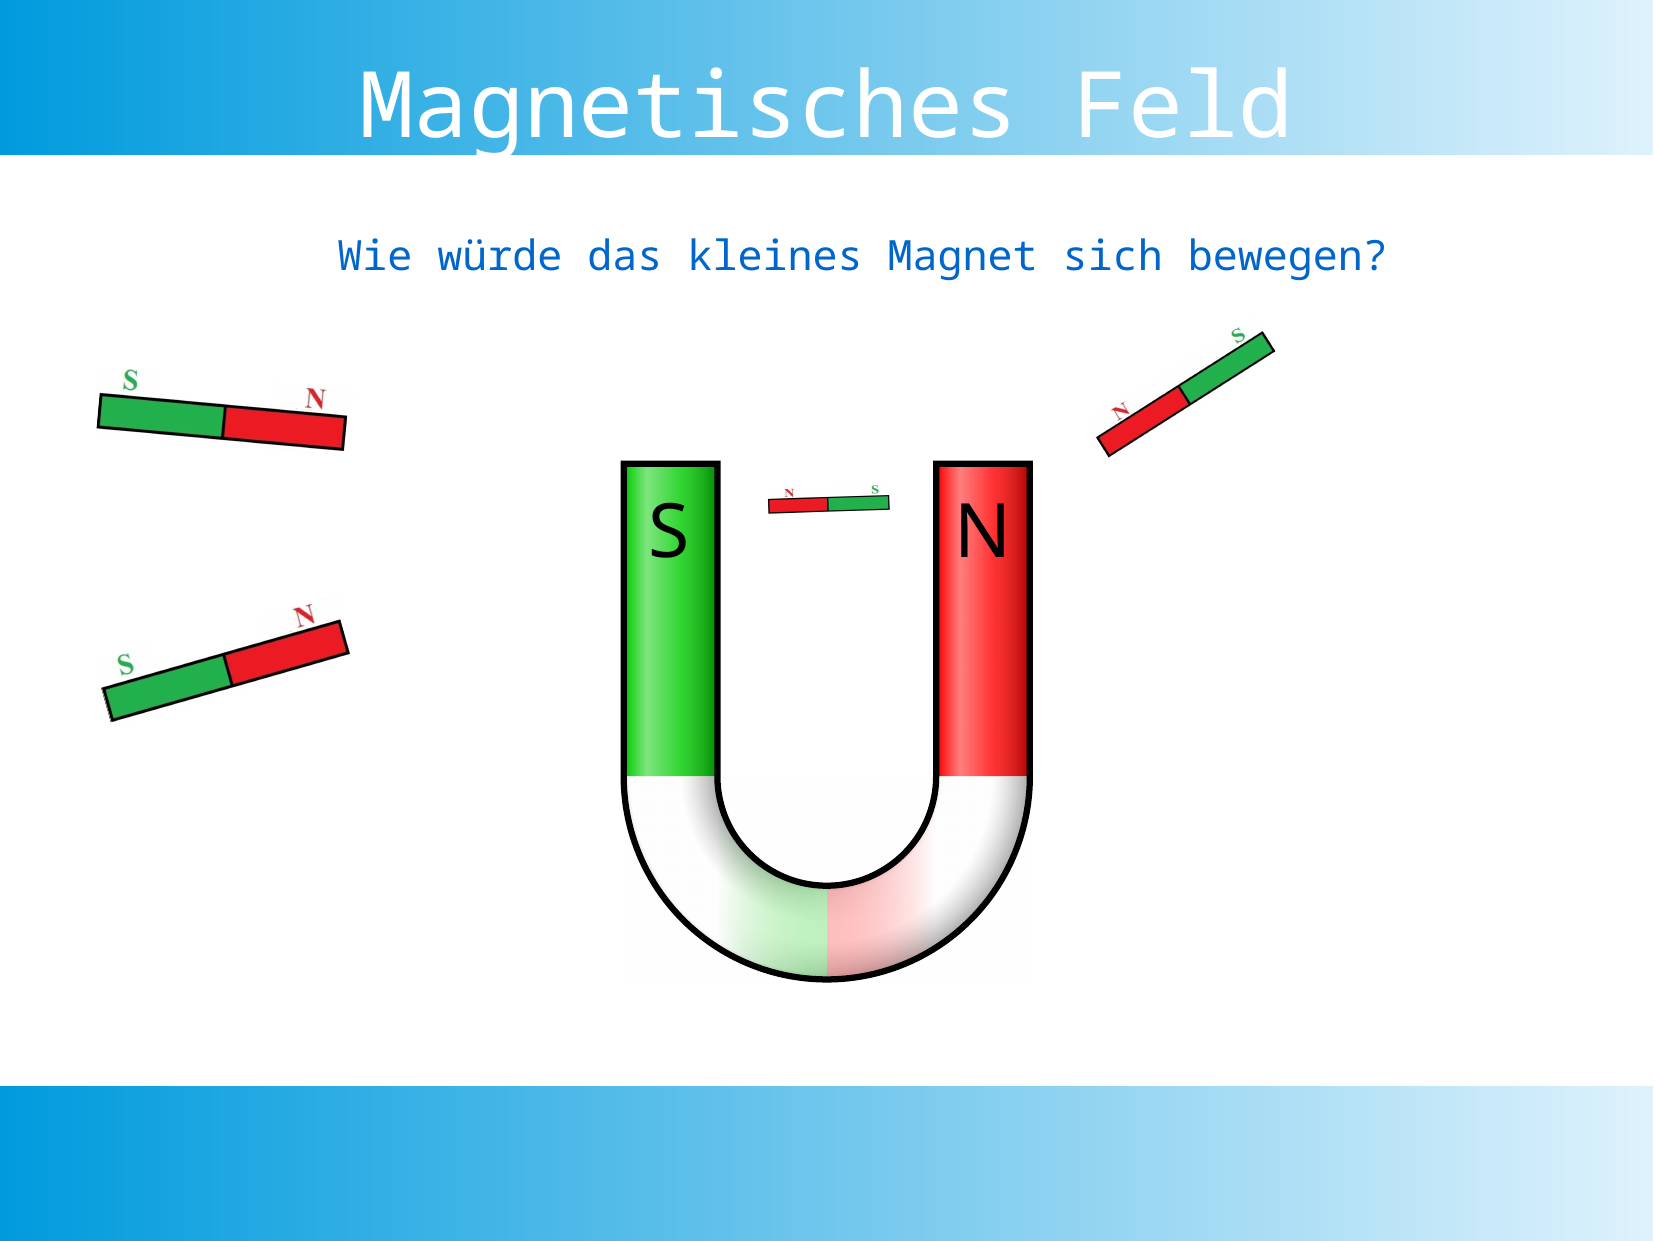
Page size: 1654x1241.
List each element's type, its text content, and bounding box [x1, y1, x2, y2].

picture [95, 366, 355, 457]
picture [357, 150, 1297, 1090]
list Wie würde das kleines Magnet sich bewegen? [1297, 225, 1571, 945]
list Wie würde das kleines Magnet sich bewegen? [82, 225, 357, 945]
picture [93, 592, 352, 728]
title Magnetisches Feld [82, 40, 1571, 163]
